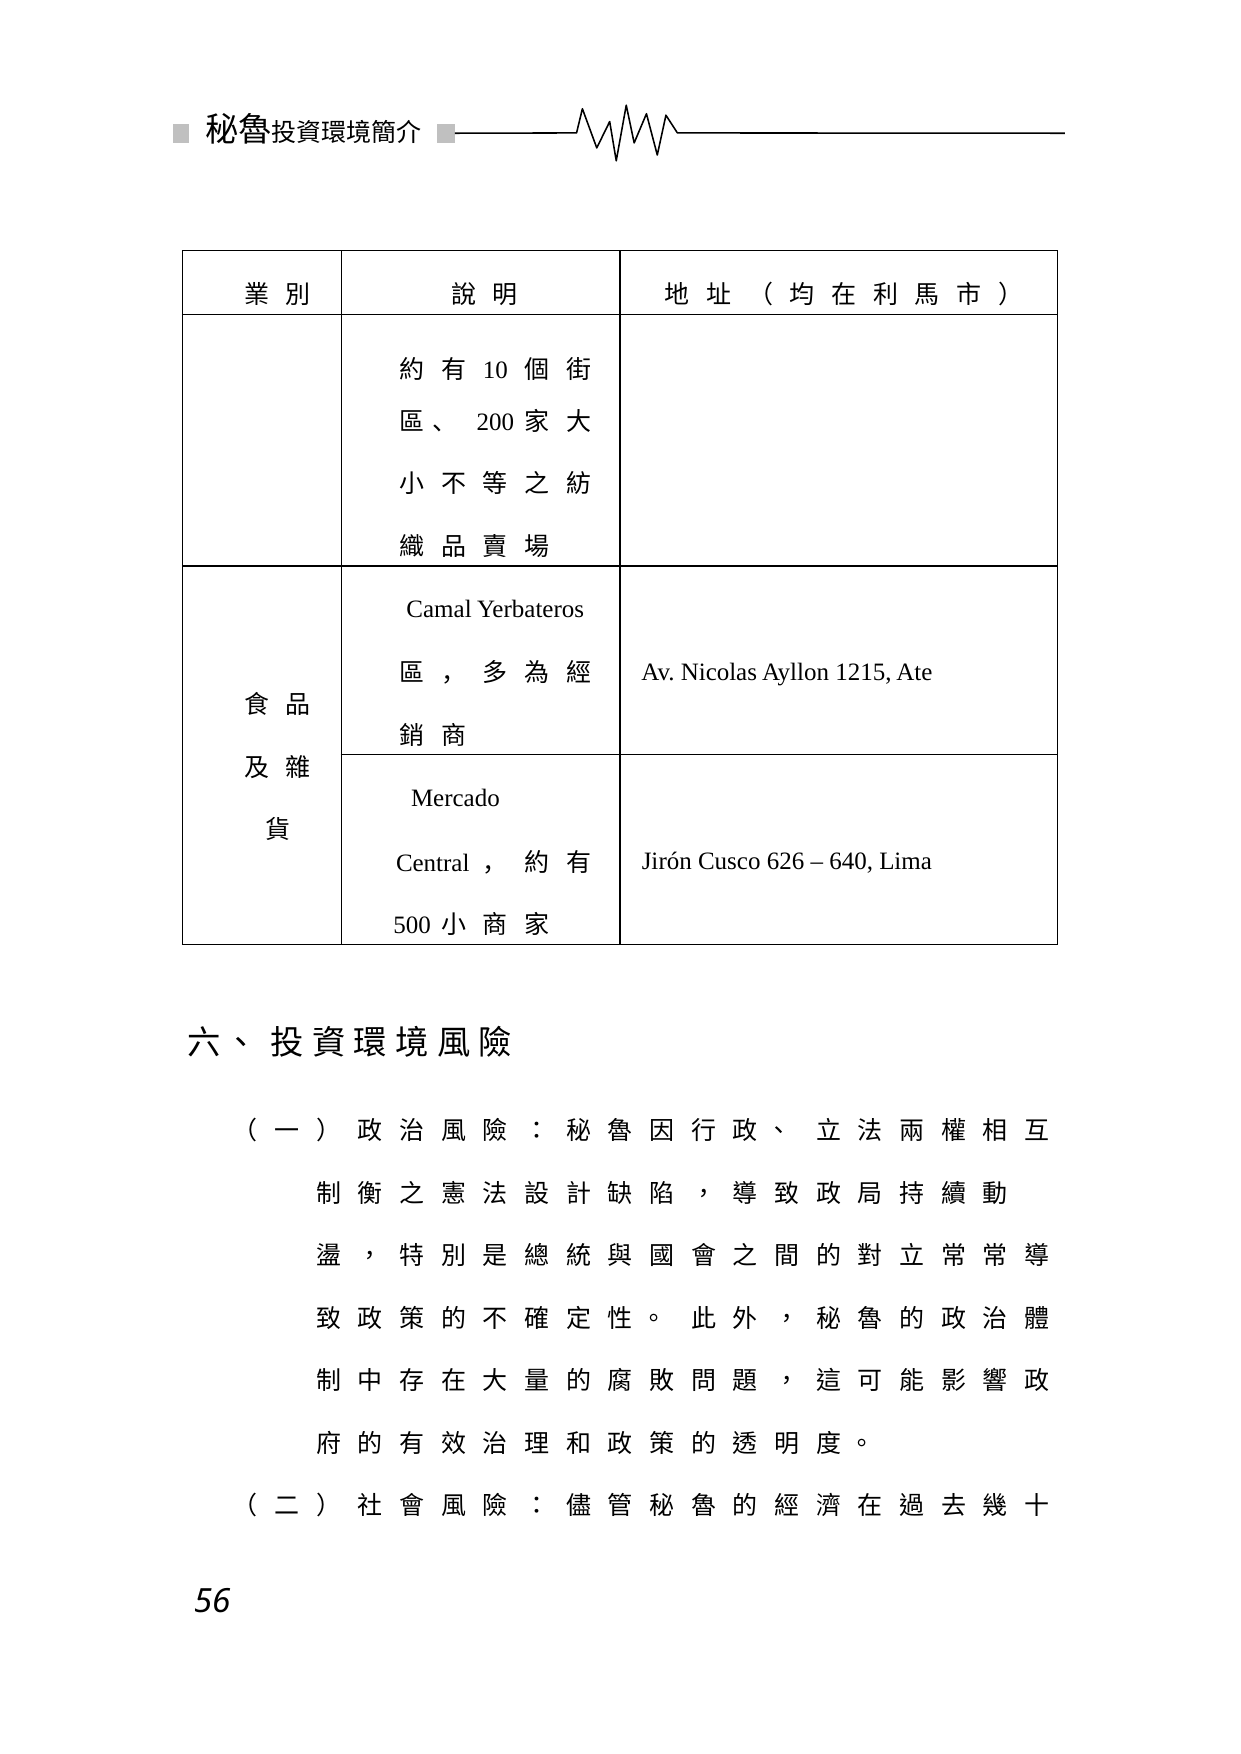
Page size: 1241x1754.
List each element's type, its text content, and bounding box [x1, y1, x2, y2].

table_cell Mercado Central，約有500小商家 [342, 755, 619, 943]
table_cell Camal Yerbateros區，多為經銷商 [342, 567, 619, 754]
table_header 地址（均在利馬市） [621, 251, 1057, 314]
table_cell Jirón Cusco 626 – 640, Lima [621, 755, 1057, 943]
text （一）政治風險：秘魯因行政、立法兩權相互制衡之憲法設計缺陷，導致政局持續動盪，特別是總統與國會之間的對立常常導致政策的不確定性。此外，秘魯的政治體制中存在大量的腐敗問題，這可能影響政府的有效治理和政策的透明度。 [207, 1087, 1058, 1462]
text 六、投資環境風險 [183, 998, 1058, 1061]
table_cell 約有10個街區、200家大小不等之紡織品賣場 [342, 315, 619, 565]
table_cell [621, 315, 1057, 565]
text （二）社會風險：儘管秘魯的經濟在過去幾十 [207, 1462, 1058, 1525]
table_cell 食品及雜貨 [183, 567, 341, 943]
table_cell [183, 315, 341, 565]
table_cell Av. Nicolas Ayllon 1215, Ate [621, 567, 1057, 754]
table_header 業別 [183, 251, 341, 314]
table_header 說明 [342, 251, 619, 314]
